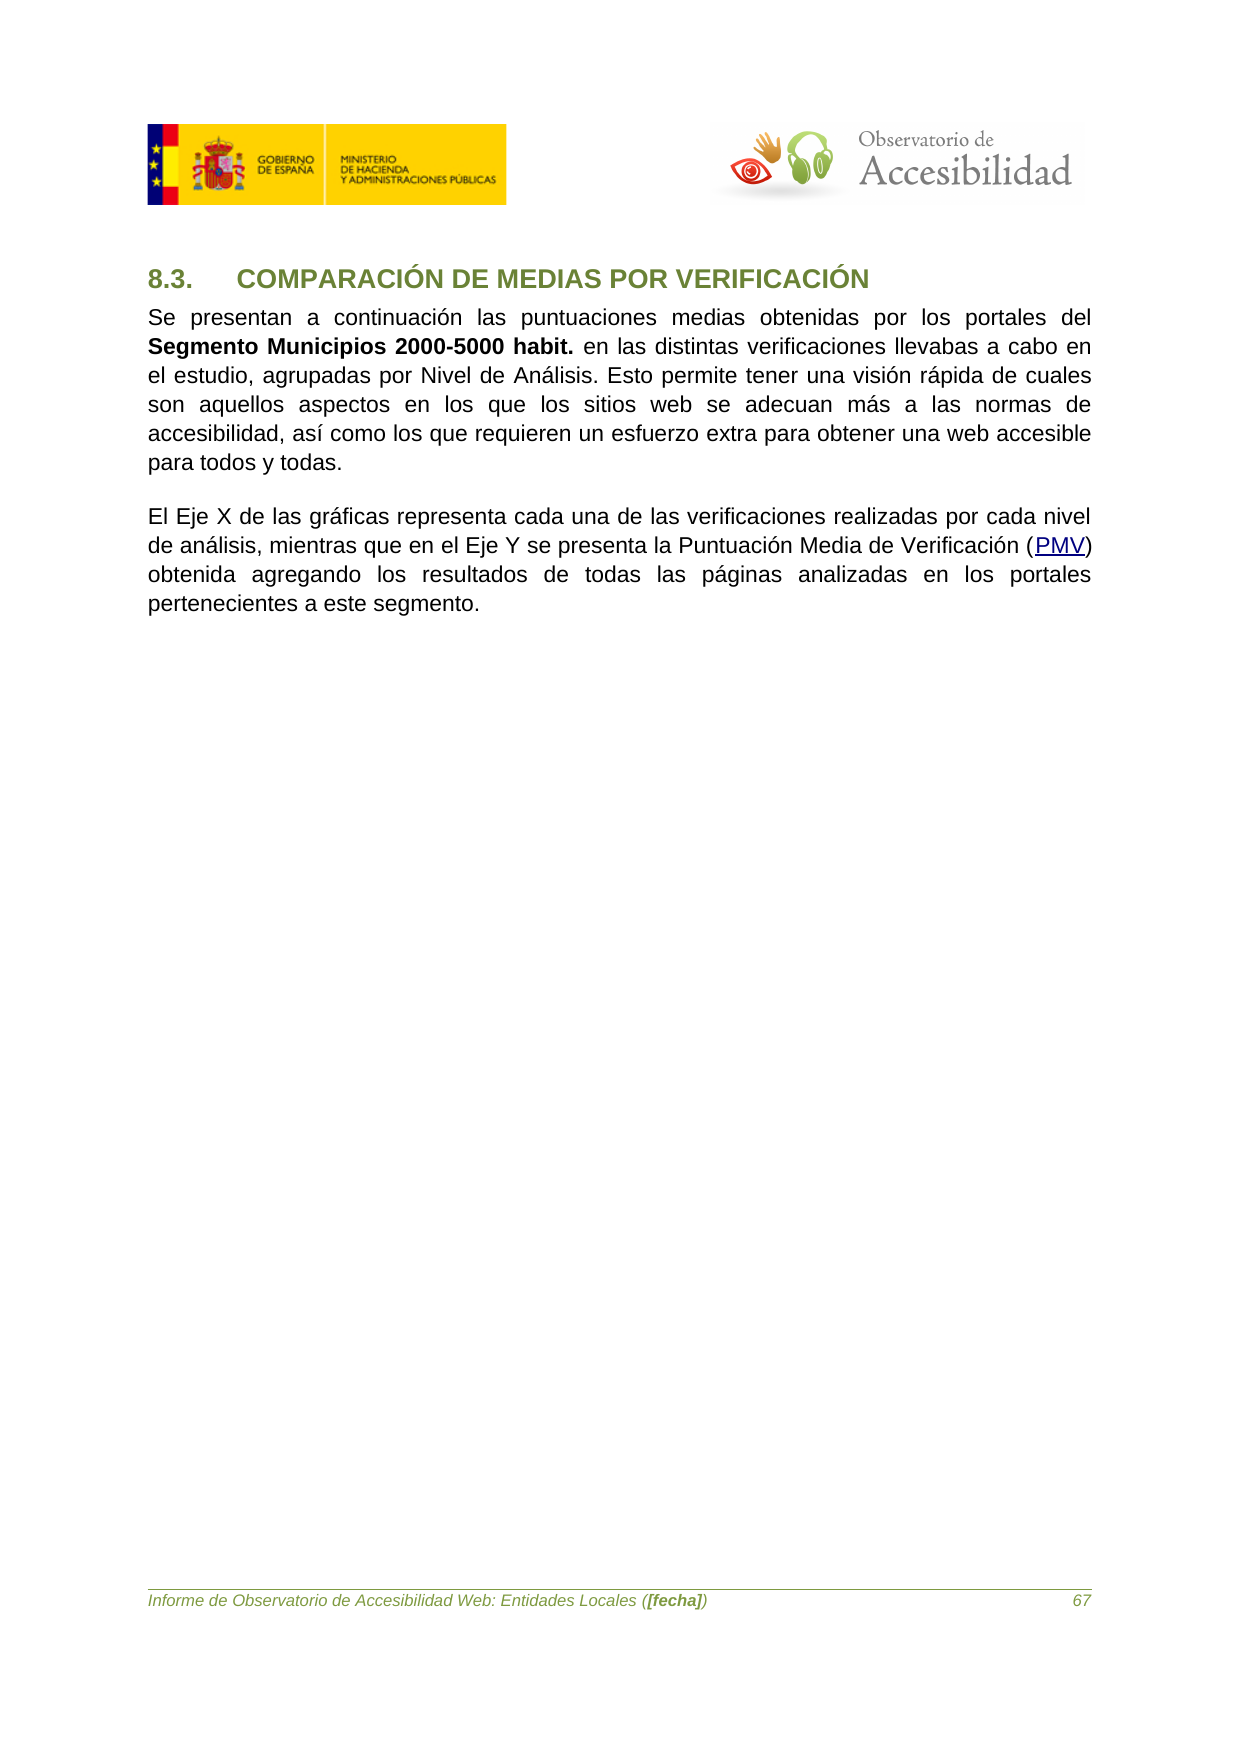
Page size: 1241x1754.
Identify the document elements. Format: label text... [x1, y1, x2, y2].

text Se presentan a continuación las puntuaciones medias obtenidas por los portales del Segmento Municipios 2000-5000 habit. en las distintas verificaciones llevabas a cabo en el estudio, agrupadas por Nivel de Análisis. Esto permite tener una visión rápida de cuales son aquellos aspectos en los que los sitios web se adecuan más a las normas de accesibilidad, así como los que requieren un esfuerzo extra para obtener una web accesible para todos y todas. [148, 304, 1092, 475]
text El Eje X de las gráficas representa cada una de las verificaciones realizadas por cada nivel de análisis, mientras que en el Eje Y se presenta la Puntuación Media de Verificación (PMV) obtenida agregando los resultados de todas las páginas analizadas en los portales pertenecientes a este segmento. [148, 503, 1092, 616]
picture [710, 122, 1086, 205]
picture [147, 124, 507, 205]
list Comparación de medias por verificación [148, 263, 1092, 294]
